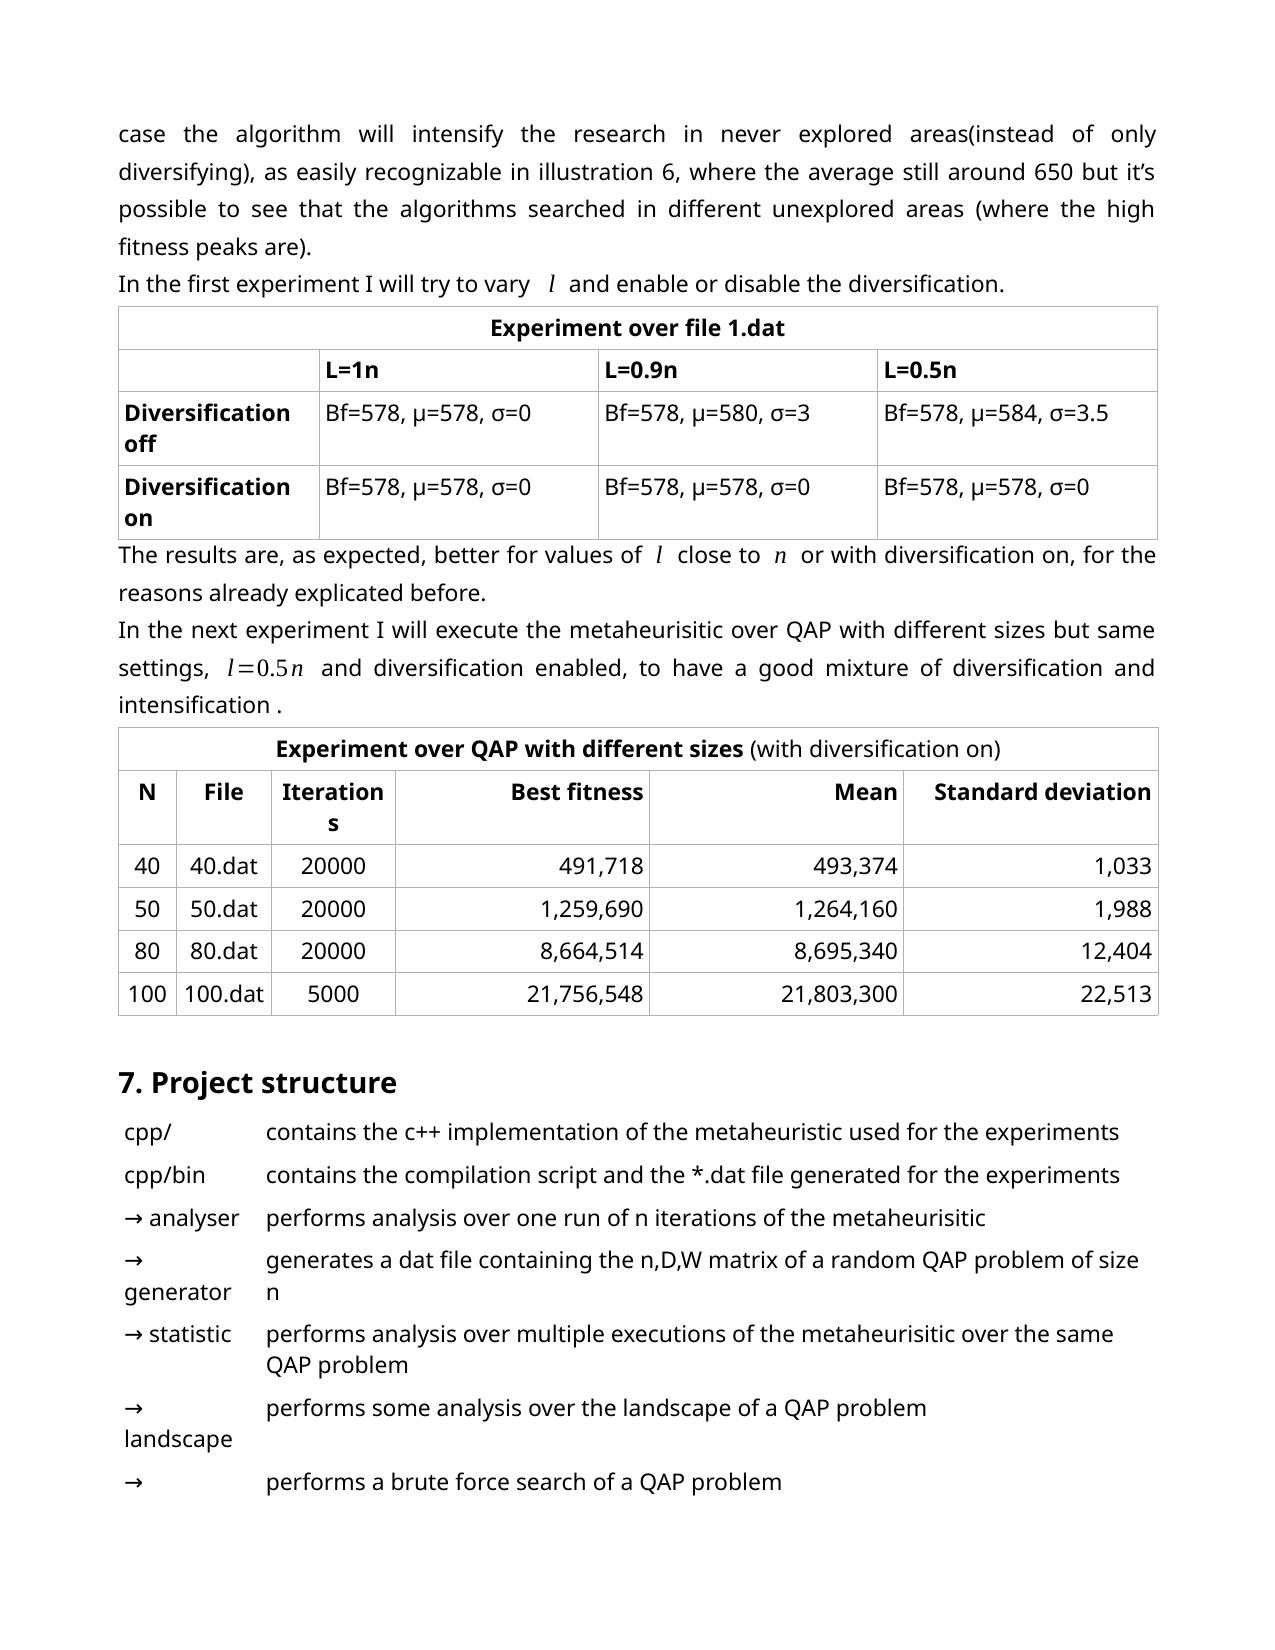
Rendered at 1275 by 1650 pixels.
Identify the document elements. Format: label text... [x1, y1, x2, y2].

table_cell L=1n [320, 350, 598, 391]
table_cell → generator [118, 1239, 260, 1312]
table_cell performs some analysis over the landscape of a QAP problem [260, 1386, 1157, 1460]
table_cell 1,988 [904, 888, 1158, 929]
table_cell 8,695,340 [650, 931, 903, 972]
table_cell generates a dat file containing the n,D,W matrix of a random QAP problem of size n [260, 1239, 1157, 1312]
table_cell Bf=578, μ=578, σ=0 [599, 466, 877, 539]
table_cell 40.dat [177, 845, 271, 887]
table_cell 1,264,160 [650, 888, 903, 929]
table_cell 21,803,300 [650, 973, 903, 1015]
table_cell 100.dat [177, 973, 271, 1015]
table_cell 5000 [272, 973, 395, 1015]
table_cell Bf=578, μ=578, σ=0 [320, 392, 598, 465]
table_cell 491,718 [396, 845, 649, 887]
table_cell contains the compilation script and the *.dat file generated for the experiments [260, 1153, 1157, 1196]
text case the algorithm will intensify the research in never explored areas(instead of only diversifying), as easily recognizable in illustration 6, where the average still around 650 but it’s possible to see that the algorithms searched in different unexplored areas (where the high fitness peaks are). [118, 118, 1157, 262]
table_header cpp/ [118, 1110, 260, 1153]
table_header contains the c++ implementation of the metaheuristic used for the experiments [260, 1110, 1157, 1153]
table_cell 50 [119, 888, 176, 929]
table_cell 493,374 [650, 845, 903, 887]
table_cell 22,513 [904, 973, 1158, 1015]
table_cell performs a brute force search of a QAP problem [260, 1460, 1157, 1503]
table_cell 100 [119, 973, 176, 1015]
table_cell Bf=578, μ=580, σ=3 [599, 392, 877, 465]
table_cell 50.dat [177, 888, 271, 929]
text In the next experiment I will execute the metaheurisitic over QAP with different sizes but same settings, and diversification enabled, to have a good mixture of diversification and intensification . [118, 614, 1157, 721]
table_cell Bf=578, μ=584, σ=3.5 [878, 392, 1157, 465]
table_cell L=0.5n [878, 350, 1157, 391]
table_cell 20000 [272, 845, 395, 887]
table_cell 20000 [272, 931, 395, 972]
text The results are, as expected, better for values of close to or with diversification on, for the reasons already explicated before. [118, 540, 1157, 608]
table_cell → analyser [118, 1196, 260, 1238]
table_cell cpp/bin [118, 1153, 260, 1196]
table_cell 8,664,514 [396, 931, 649, 972]
table_cell 80 [119, 931, 176, 972]
table_header Experiment over file 1.dat [119, 307, 1157, 348]
table_cell 12,404 [904, 931, 1158, 972]
text 7. Project structure [118, 1063, 1157, 1102]
table_cell [119, 350, 319, 391]
table_cell L=0.9n [599, 350, 877, 391]
table_cell 1,259,690 [396, 888, 649, 929]
table_cell Bf=578, μ=578, σ=0 [320, 466, 598, 539]
table_cell → statistic [118, 1313, 260, 1386]
text In the first experiment I will try to vary and enable or disable the diversification. [118, 268, 1157, 299]
table_cell File [177, 771, 271, 844]
table_cell performs analysis over multiple executions of the metaheurisitic over the same QAP problem [260, 1313, 1157, 1386]
table_cell Best fitness [396, 771, 649, 844]
table_cell 21,756,548 [396, 973, 649, 1015]
table_cell 80.dat [177, 931, 271, 972]
table_cell Mean [650, 771, 903, 844]
table_cell Diversification off [119, 392, 319, 465]
table_cell → [118, 1460, 260, 1503]
table_cell Iterations [272, 771, 395, 844]
table_cell → landscape [118, 1386, 260, 1460]
table_header Experiment over QAP with different sizes (with diversification on) [119, 728, 1158, 770]
table_cell performs analysis over one run of n iterations of the metaheurisitic [260, 1196, 1157, 1238]
table_cell Diversification on [119, 466, 319, 539]
table_cell 20000 [272, 888, 395, 929]
table_cell N [119, 771, 176, 844]
table_cell 1,033 [904, 845, 1158, 887]
table_cell Standard deviation [904, 771, 1158, 844]
table_cell Bf=578, μ=578, σ=0 [878, 466, 1157, 539]
table_cell 40 [119, 845, 176, 887]
